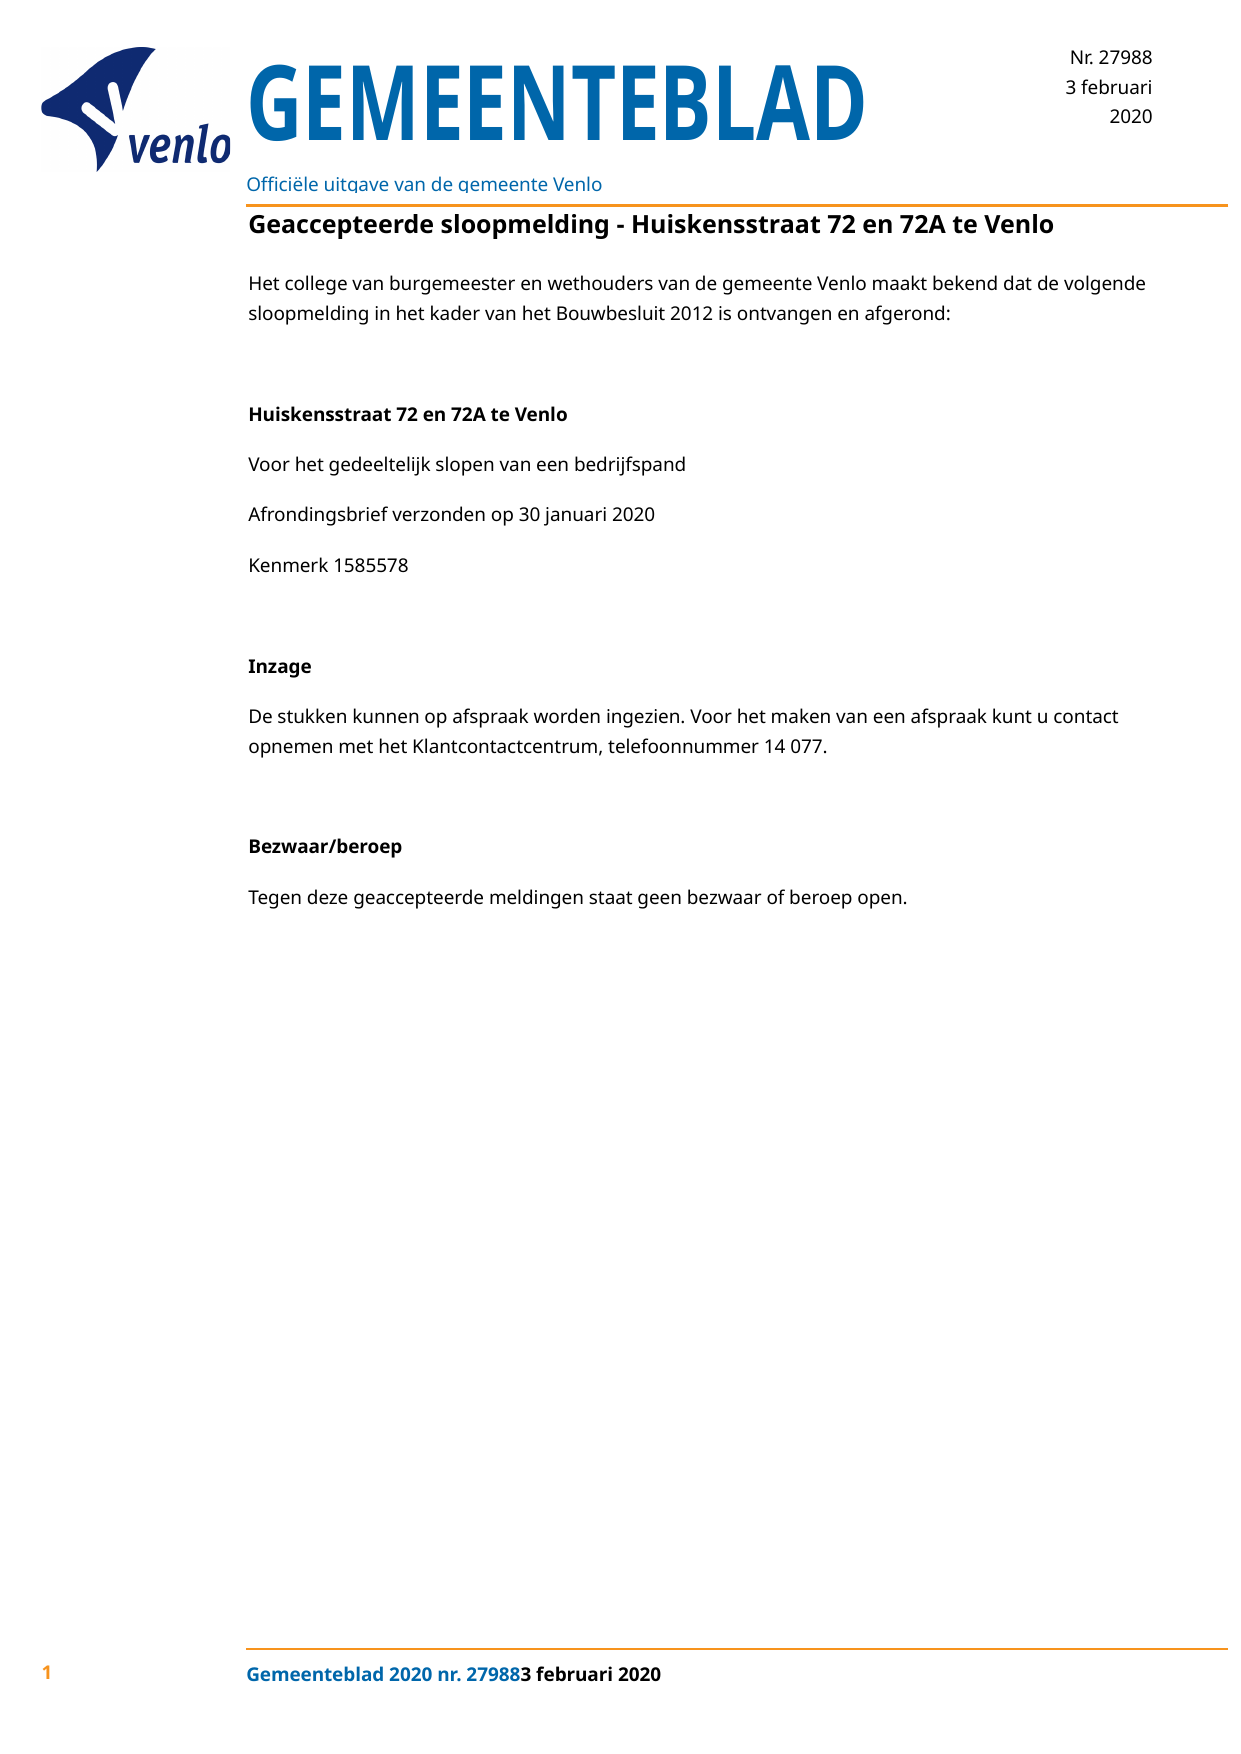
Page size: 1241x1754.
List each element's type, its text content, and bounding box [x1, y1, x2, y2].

text Bezwaar/beroep [248, 834, 1152, 859]
picture [41, 47, 231, 172]
text De stukken kunnen op afspraak worden ingezien. Voor het maken van een afspraak kunt u contact opnemen met het Klantcontactcentrum, telefoonnummer 14 077. [248, 703, 1152, 758]
text Geaccepteerde sloopmelding - Huiskensstraat 72 en 72A te Venlo [248, 207, 1152, 241]
text Huiskensstraat 72 en 72A te Venlo [248, 401, 1152, 426]
text Voor het gedeeltelijk slopen van een bedrijfspand [248, 451, 1152, 477]
text Inzage [248, 653, 1152, 678]
text Kenmerk 1585578 [248, 552, 1152, 578]
text Afrondingsbrief verzonden op 30 januari 2020 [248, 502, 1152, 527]
text Tegen deze geaccepteerde meldingen staat geen bezwaar of beroep open. [248, 884, 1152, 910]
text Het college van burgemeester en wethouders van de gemeente Venlo maakt bekend dat de volgende sloopmelding in het kader van het Bouwbesluit 2012 is ontvangen en afgerond: [248, 270, 1152, 326]
